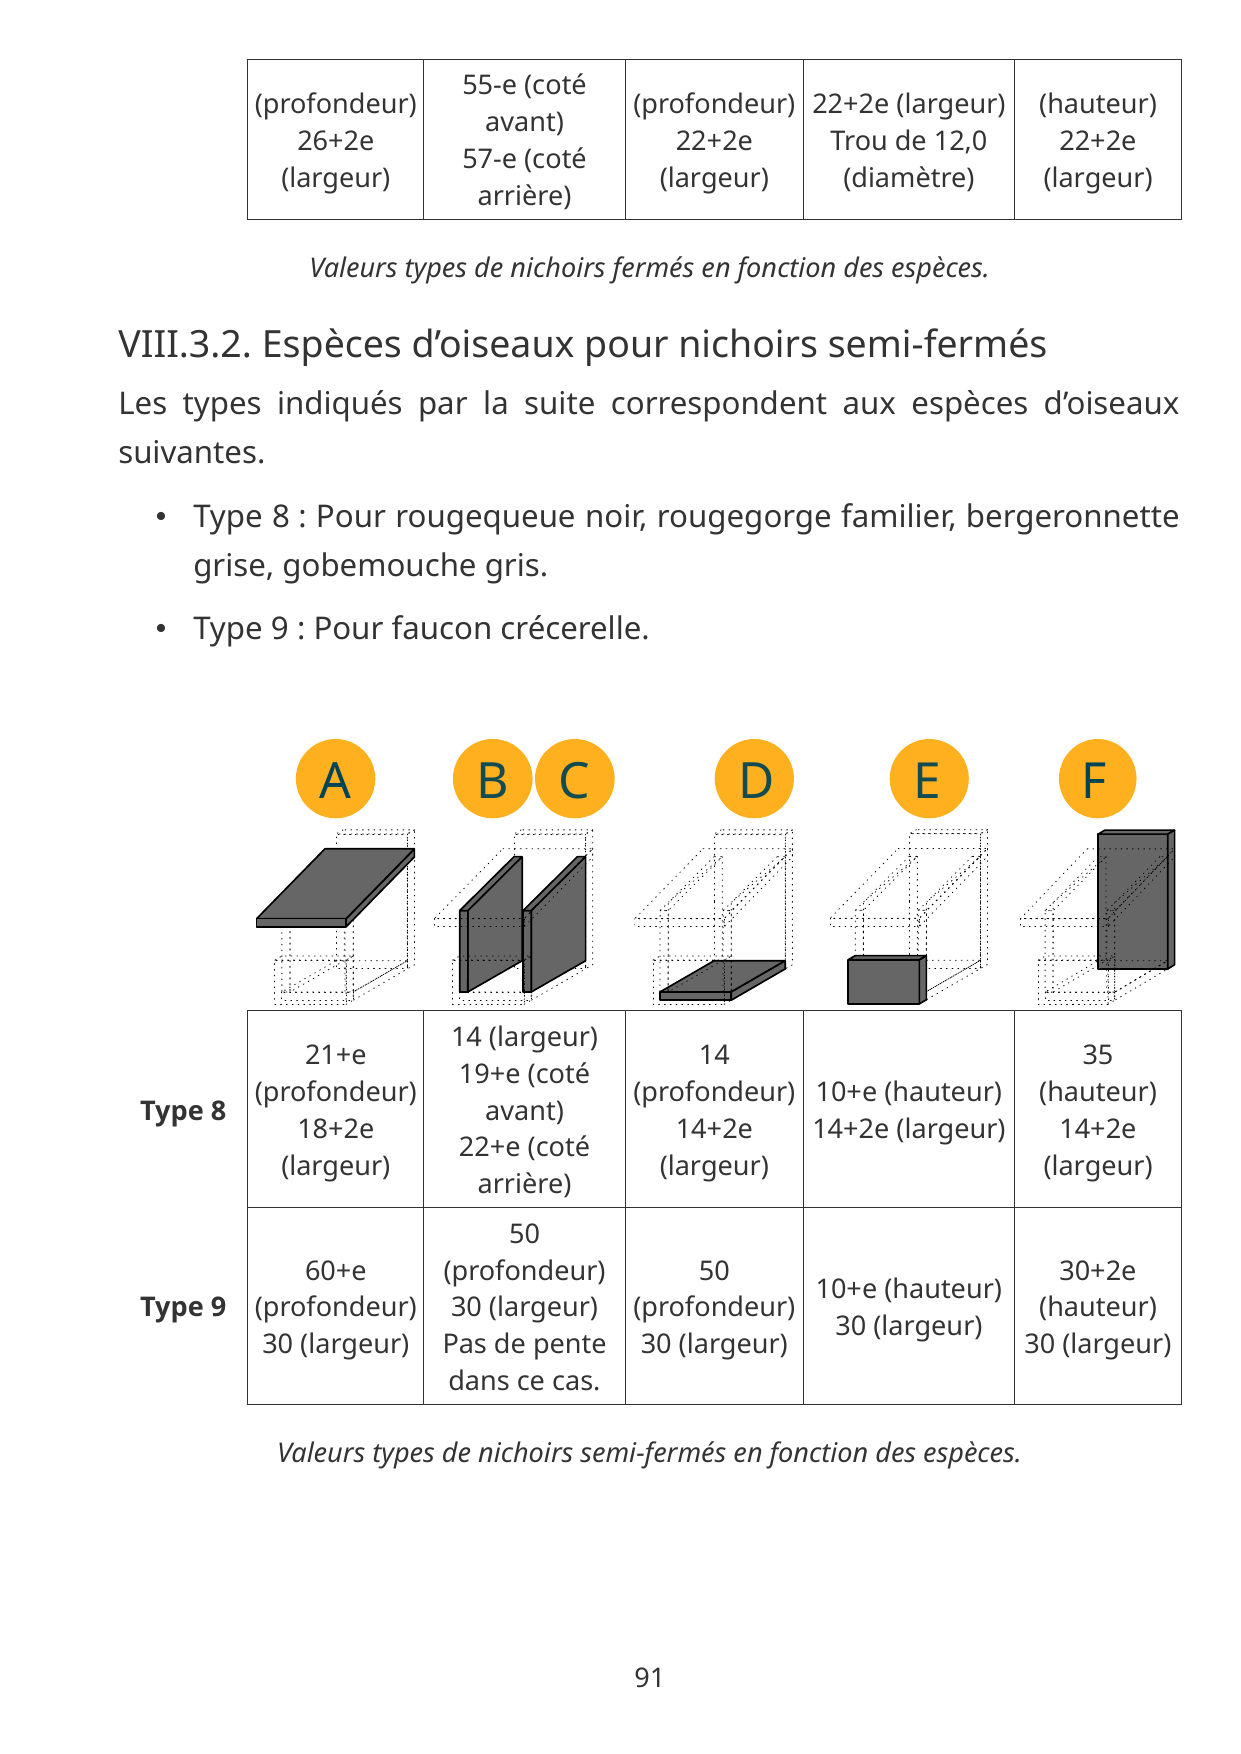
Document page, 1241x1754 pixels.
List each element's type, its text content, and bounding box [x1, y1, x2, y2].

table_cell 60+e (profondeur) 30 (largeur) [248, 1208, 423, 1404]
list Type 8 : Pour rougequeue noir, rougegorge familier, bergeronnette grise, gobemouche gris. [156, 494, 1181, 585]
table_cell 14 (largeur) 19+e (coté avant) 22+e (coté arrière) [424, 1011, 625, 1207]
table_cell 50 (profondeur) 30 (largeur) Pas de pente dans ce cas. [424, 1208, 625, 1404]
table_header [803, 733, 1014, 1010]
text Les types indiqués par la suite correspondent aux espèces d’oiseaux suivantes. [118, 381, 1181, 473]
table_cell 50 (profondeur) 30 (largeur) [626, 1208, 803, 1404]
table_cell 22+2e (largeur) Trou de 12,0 (diamètre) [804, 60, 1014, 219]
table_cell (profondeur) 26+2e (largeur) [248, 60, 423, 219]
table_header [625, 733, 803, 1010]
table_cell 55-e (coté avant) 57-e (coté arrière) [424, 60, 625, 219]
table_header [118, 733, 248, 1010]
table_cell Type 9 [118, 1207, 247, 1404]
table_cell 10+e (hauteur) 30 (largeur) [804, 1208, 1014, 1404]
table_cell (profondeur) 22+2e (largeur) [626, 60, 803, 219]
table_cell 30+2e (hauteur) 30 (largeur) [1015, 1208, 1181, 1404]
list Type 9 : Pour faucon crécerelle. [156, 606, 1181, 649]
table_header [248, 733, 423, 1010]
table_header [423, 733, 625, 1010]
table_cell 10+e (hauteur) 14+2e (largeur) [804, 1011, 1014, 1207]
table_cell Type 8 [118, 1010, 247, 1207]
table_header [1014, 733, 1181, 1010]
table_cell 35 (hauteur) 14+2e (largeur) [1015, 1011, 1181, 1207]
table_cell [118, 59, 247, 219]
subtitle Espèces d’oiseaux pour nichoirs semi-fermés [118, 318, 1181, 369]
text Valeurs types de nichoirs semi-fermés en fonction des espèces. [118, 1434, 1181, 1471]
table_cell 21+e (profondeur) 18+2e (largeur) [248, 1011, 423, 1207]
table_cell 14 (profondeur) 14+2e (largeur) [626, 1011, 803, 1207]
text Valeurs types de nichoirs fermés en fonction des espèces. [118, 249, 1181, 286]
table_cell (hauteur) 22+2e (largeur) [1015, 60, 1181, 219]
